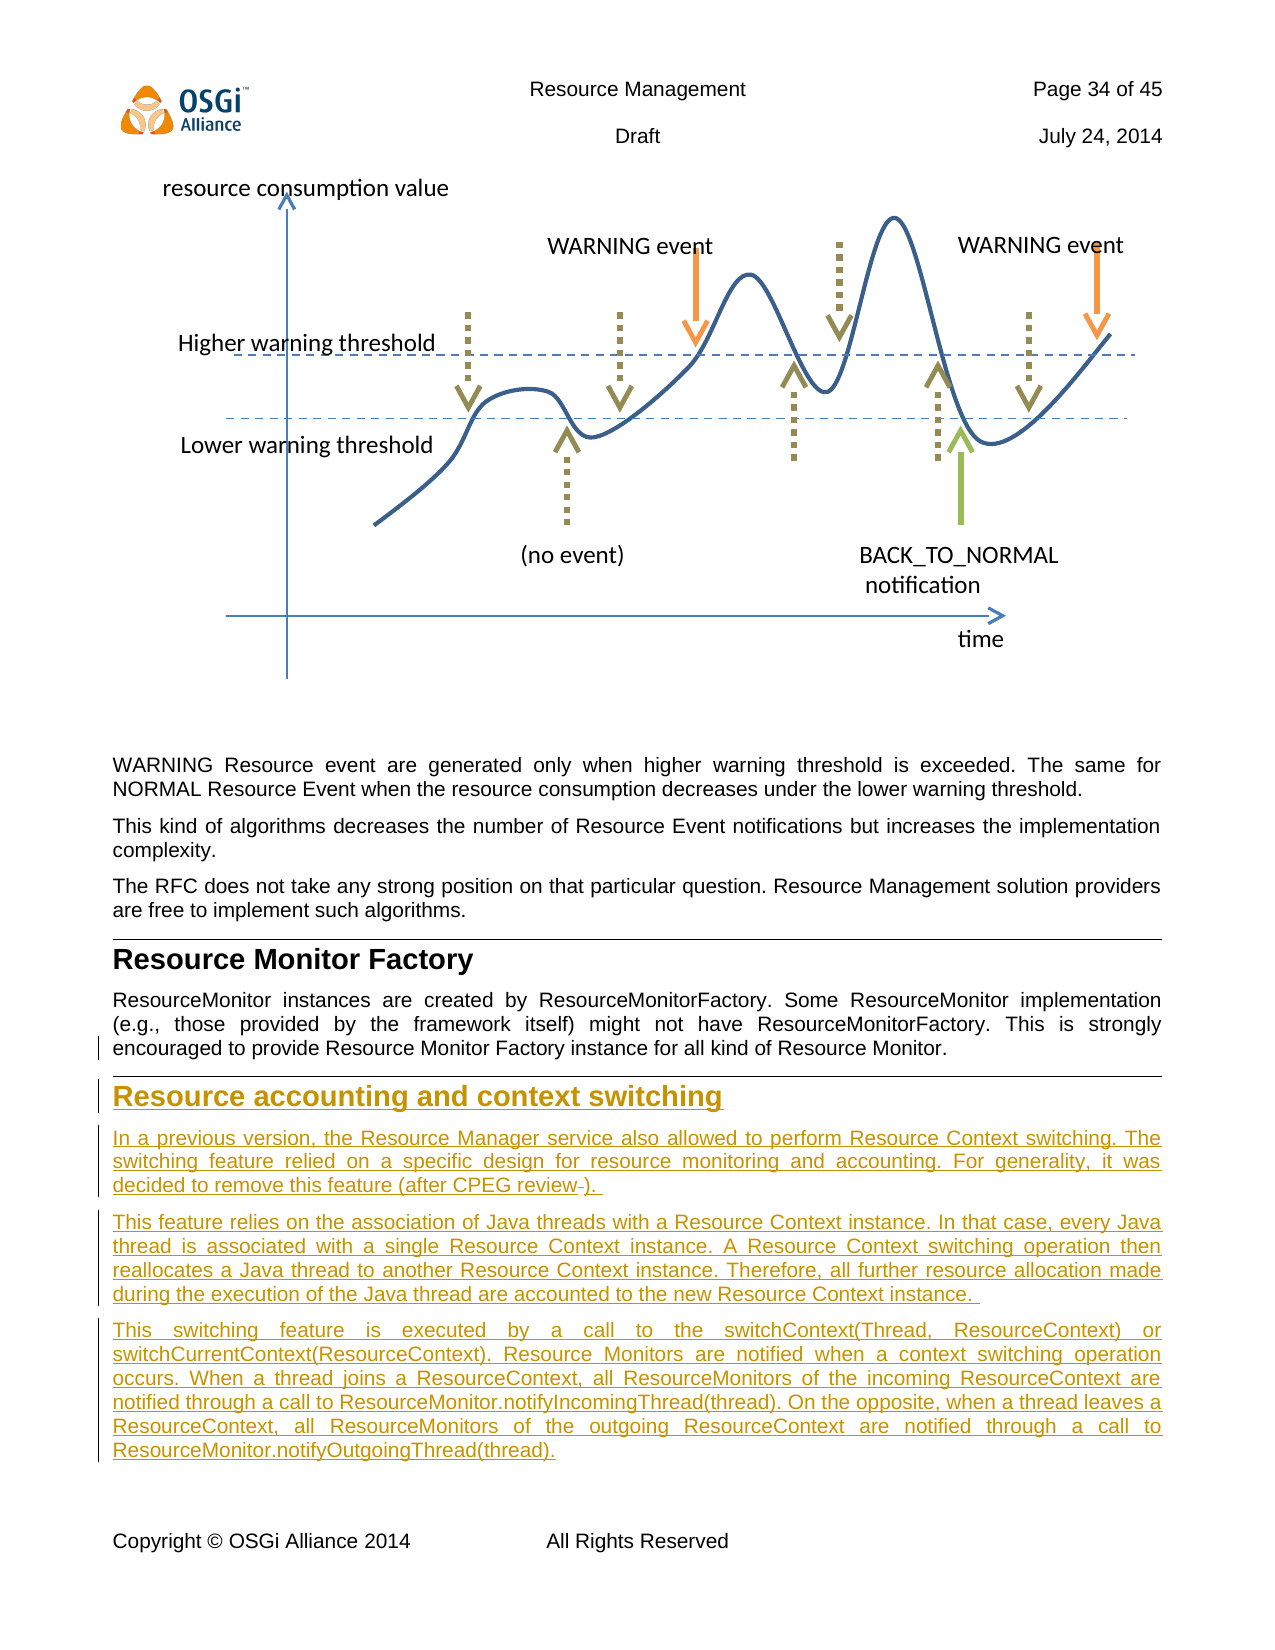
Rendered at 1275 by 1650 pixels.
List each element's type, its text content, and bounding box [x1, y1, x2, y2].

text switching feature relied on a specific design for resource monitoring and accounting. For generality, it was [112, 1147, 1162, 1170]
text ResourceContext, all ResourceMonitors of the outgoing ResourceContext are notified through a call to [112, 1412, 1162, 1435]
subtitle Resource accounting and context switching [112, 1077, 1162, 1113]
subtitle Resource Monitor Factory [112, 940, 1162, 975]
text In a previous version, the Resource Manager service also allowed to perform Resource Context switching. The [112, 1125, 1162, 1146]
text ResourceMonitor.notifyOutgoingThread(thread). [112, 1436, 1162, 1462]
text switchCurrentContext(ResourceContext). Resource Monitors are notified when a context switching operation [112, 1340, 1162, 1363]
text This switching feature is executed by a call to the switchContext(Thread, ResourceContext) or [112, 1318, 1162, 1339]
text The RFC does not take any strong position on that particular question. Resource Management solution providers are free to implement such algorithms. [112, 874, 1162, 922]
text WARNING Resource event are generated only when higher warning threshold is exceeded. The same for NORMAL Resource Event when the resource consumption decreases under the lower warning threshold. [112, 753, 1162, 801]
text during the execution of the Java thread are accounted to the new Resource Context instance. [112, 1280, 1162, 1306]
text thread is associated with a single Resource Context instance. A Resource Context switching operation then [112, 1232, 1162, 1255]
text This kind of algorithms decreases the number of Resource Event notifications but increases the implementation complexity. [112, 813, 1162, 861]
text This feature relies on the association of Java threads with a Resource Context instance. In that case, every Java [112, 1210, 1162, 1231]
text notified through a call to ResourceMonitor.notifyIncomingThread(thread). On the opposite, when a thread leaves a [112, 1388, 1162, 1411]
text ResourceMonitor instances are created by ResourceMonitorFactory. Some ResourceMonitor implementation (e.g., those provided by the framework itself) might not have ResourceMonitorFactory. This is strongly encouraged to provide Resource Monitor Factory instance for all kind of Resource Monitor. [112, 988, 1162, 1059]
text decided to remove this feature (after CPEG review). [112, 1171, 1162, 1197]
text occurs. When a thread joins a ResourceContext, all ResourceMonitors of the incoming ResourceContext are [112, 1364, 1162, 1387]
picture [113, 78, 257, 142]
text reallocates a Java thread to another Resource Context instance. Therefore, all further resource allocation made [112, 1256, 1162, 1279]
